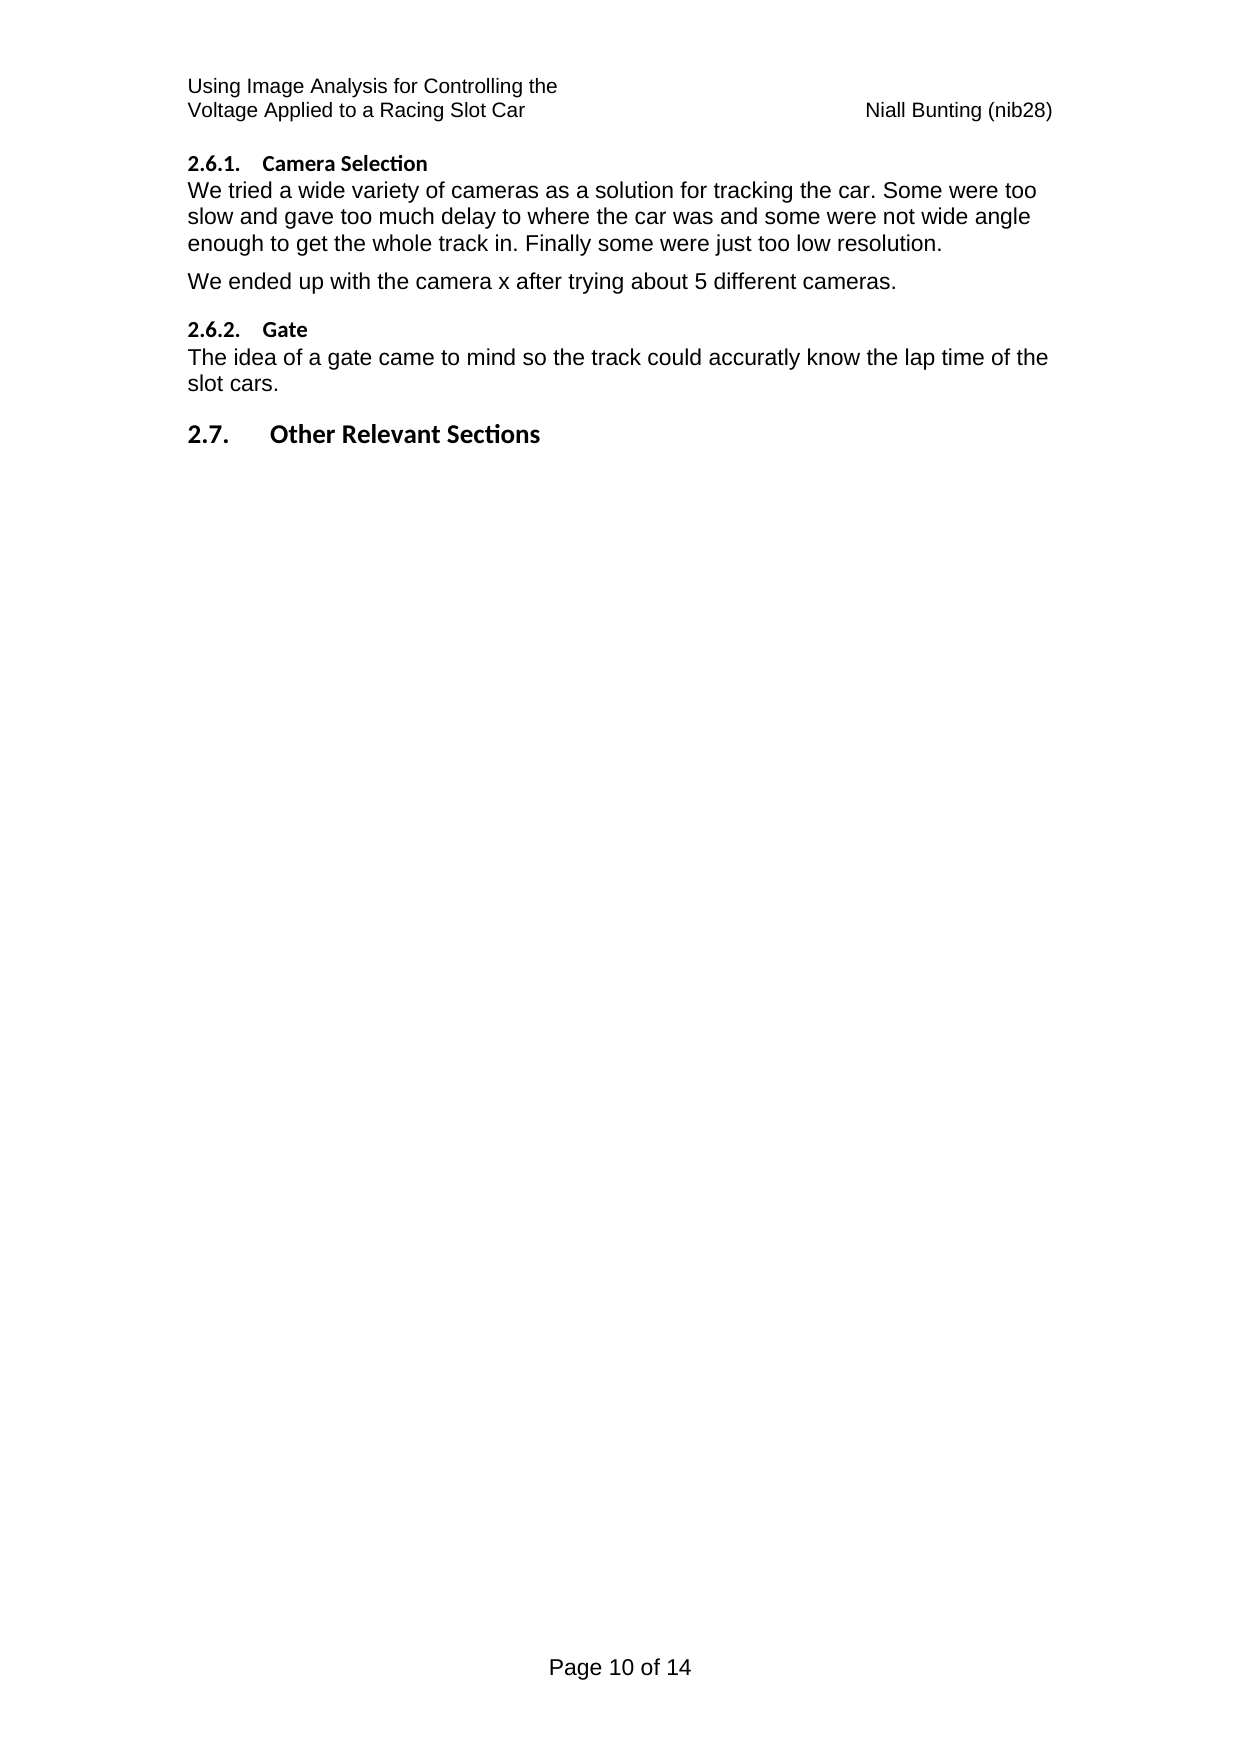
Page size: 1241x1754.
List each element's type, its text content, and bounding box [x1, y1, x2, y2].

text We tried a wide variety of cameras as a solution for tracking the car. Some were too slow and gave too much delay to where the car was and some were not wide angle enough to get the whole track in. Finally some were just too low resolution. [187, 177, 1053, 256]
text We ended up with the camera x after trying about 5 different cameras. [187, 268, 1053, 295]
subtitle Camera Selection [187, 149, 1053, 177]
subtitle Gate [187, 316, 1053, 343]
text The idea of a gate came to mind so the track could accuratly know the lap time of the slot cars. [187, 343, 1053, 396]
subtitle Other Relevant Sections [187, 417, 1053, 450]
